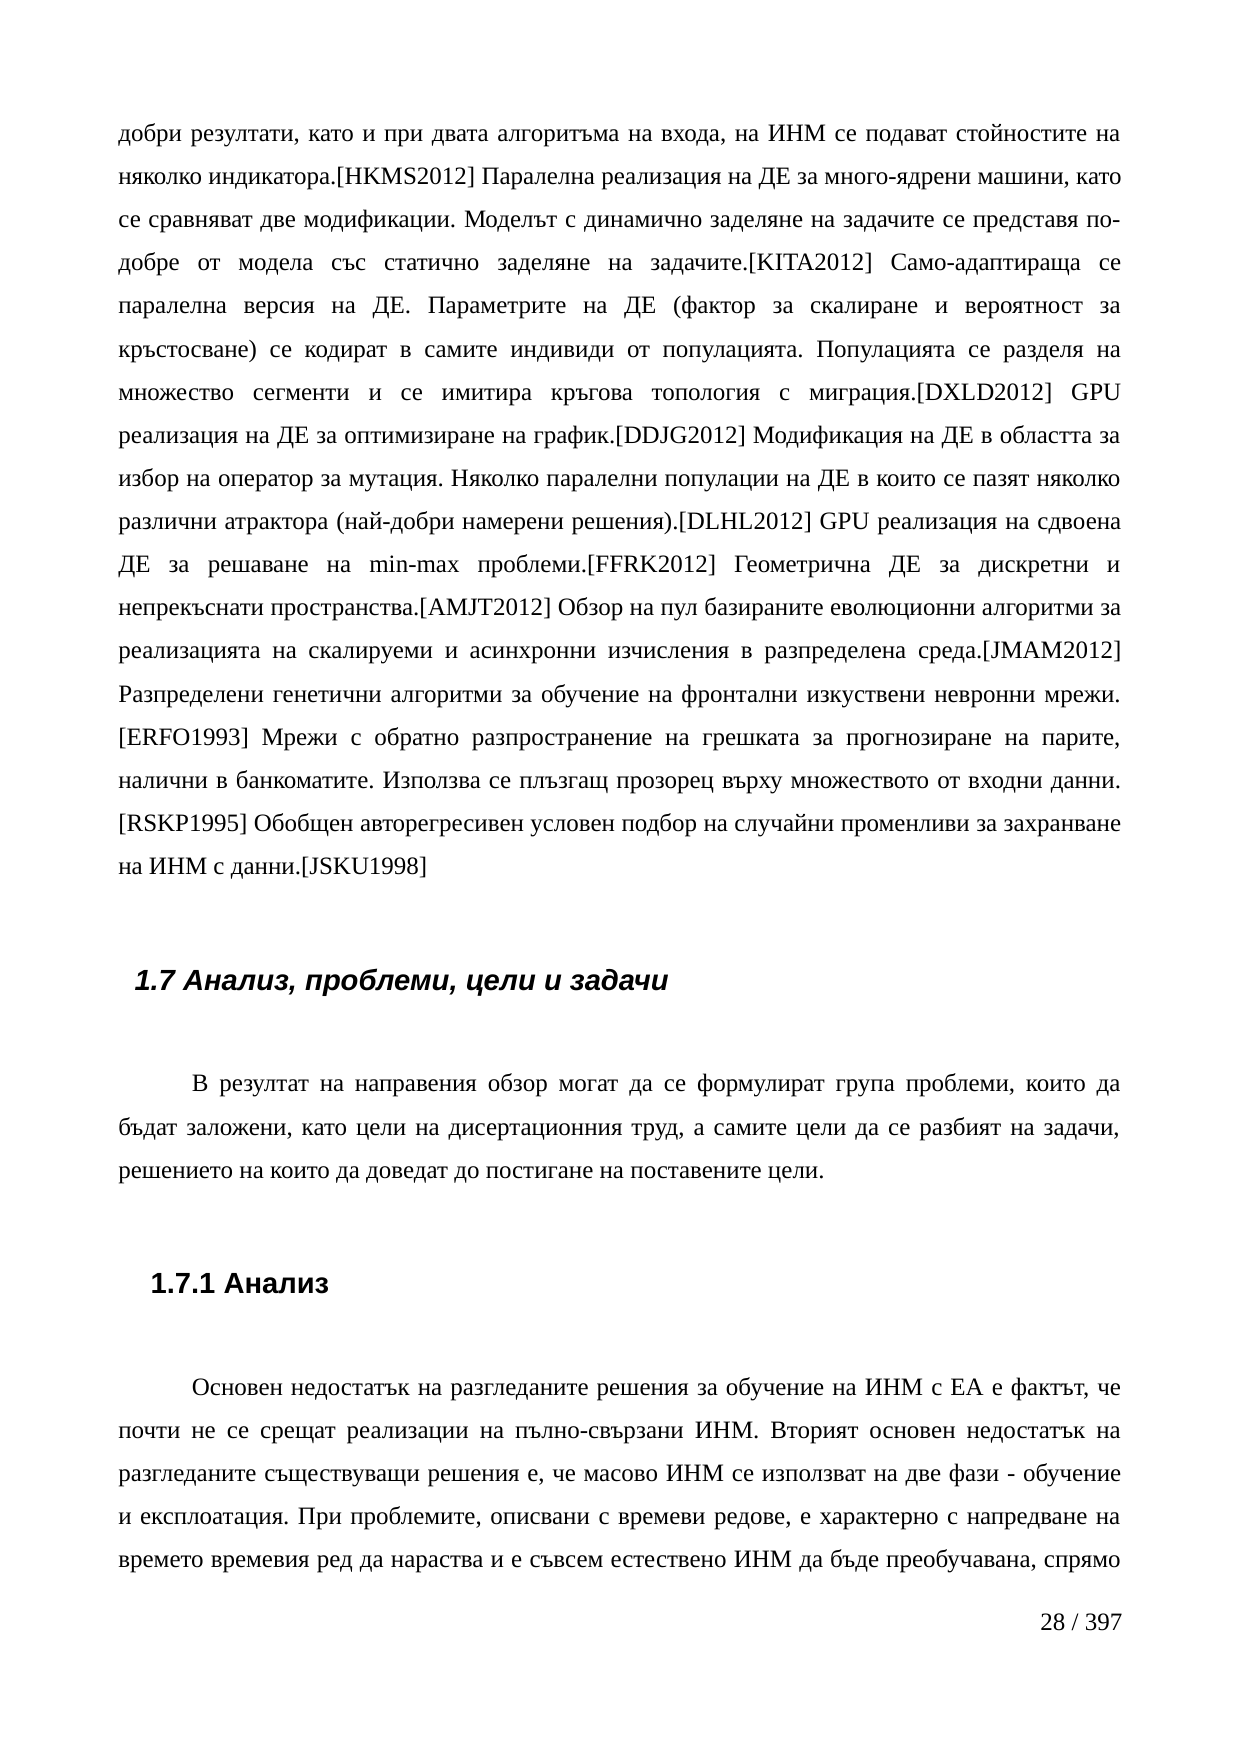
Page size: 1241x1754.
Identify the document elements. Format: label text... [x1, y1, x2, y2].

text В резултат на направения обзор могат да се формулират група проблеми, които да бъдат заложени, като цели на дисертационния труд, а самите цели да се разбият на задачи, решението на които да доведат до постигане на поставените цели. [118, 1068, 1122, 1183]
text Основен недостатък на разгледаните решения за обучение на ИНМ с ЕА е фактът, че почти не се срещат реализации на пълно-свързани ИНМ. Вторият основен недостатък на разгледаните съществуващи решения е, че масово ИНМ се използват на две фази - обучение и експлоатация. При проблемите, описвани с времеви редове, е характерно с напредване на времето времевия ред да нараства и е съвсем естествено ИНМ да бъде преобучавана, спрямо [118, 1372, 1122, 1573]
text добри резултати, като и при двата алгоритъма на входа, на ИНМ се подават стойностите на няколко индикатора.[HKMS2012] Паралелна реализация на ДЕ за много-ядрени машини, като се сравняват две модификации. Моделът с динамично заделяне на задачите се представя по-добре от модела със статично заделяне на задачите.[KITA2012] Само-адаптираща се паралелна версия на ДЕ. Параметрите на ДЕ (фактор за скалиране и вероятност за кръстосване) се кодират в самите индивиди от популацията. Популацията се разделя на множество сегменти и се имитира кръгова топология с миграция.[DXLD2012] GPU реализация на ДЕ за оптимизиране на график.[DDJG2012] Модификация на ДЕ в областта за избор на оператор за мутация. Няколко паралелни популации на ДЕ в които се пазят няколко различни атрактора (най-добри намерени решения).[DLHL2012] GPU реализация на сдвоена ДЕ за решаване на min-max проблеми.[FFRK2012] Геометрична ДЕ за дискретни и непрекъснати пространства.[AMJT2012] Обзор на пул базираните еволюционни алгоритми за реализацията на скалируеми и асинхронни изчисления в разпределена среда.[JMAM2012] Разпределени генетични алгоритми за обучение на фронтални изкуствени невронни мрежи.[ERFO1993] Мрежи с обратно разпространение на грешката за прогнозиране на парите, налични в банкоматите. Използва се плъзгащ прозорец върху множеството от входни данни.[RSKP1995] Обобщен авторегресивен условен подбор на случайни променливи за захранване на ИНМ с данни.[JSKU1998] [118, 118, 1122, 880]
subtitle 1.7 Анализ, проблеми, цели и задачи [118, 962, 1122, 996]
subtitle 1.7.1 Анализ [118, 1266, 1122, 1299]
